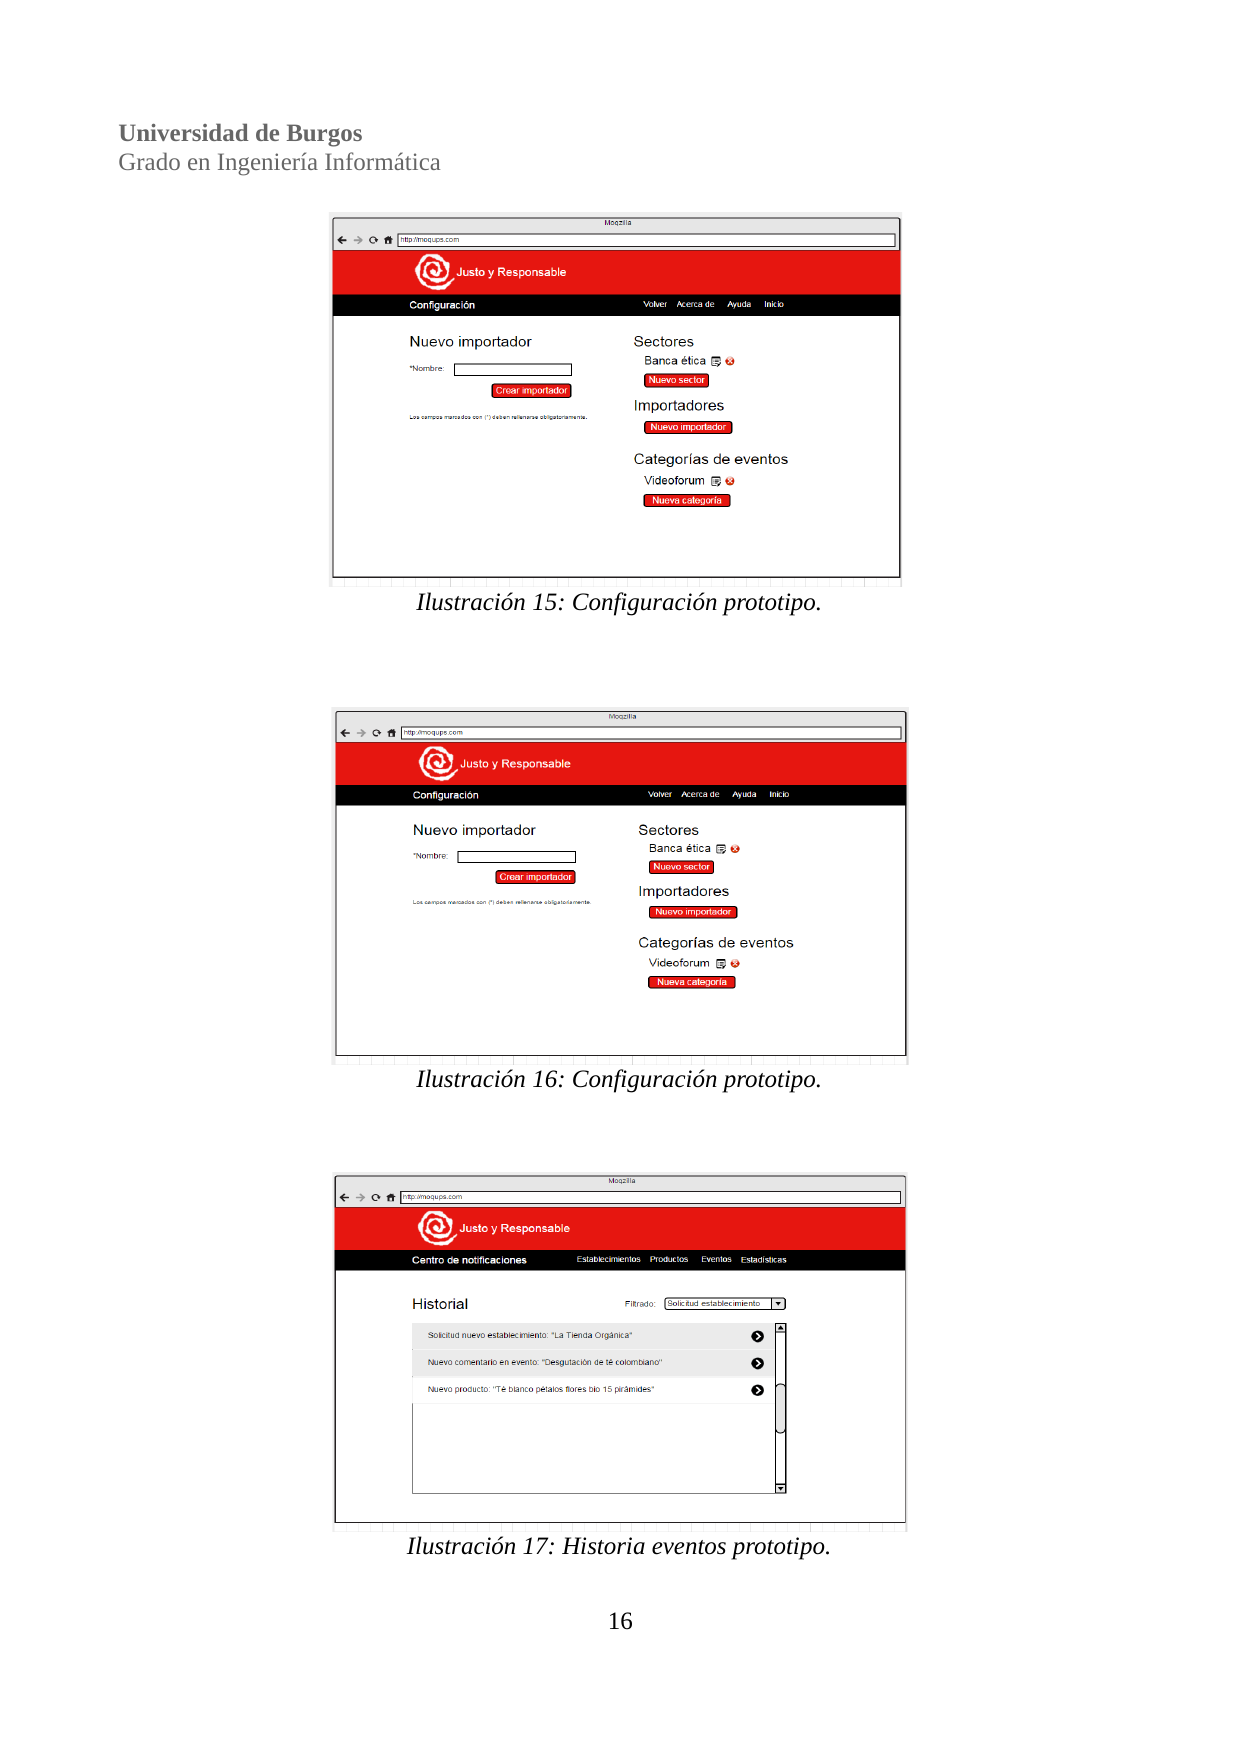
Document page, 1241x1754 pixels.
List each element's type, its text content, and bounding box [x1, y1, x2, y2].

picture [332, 1172, 908, 1532]
picture [328, 212, 903, 587]
text Ilustración 16: Configuración prototipo. [331, 1065, 909, 1093]
text Ilustración 17: Historia eventos prototipo. [332, 1532, 908, 1560]
picture [331, 707, 909, 1065]
text Ilustración 15: Configuración prototipo. [318, 587, 922, 615]
